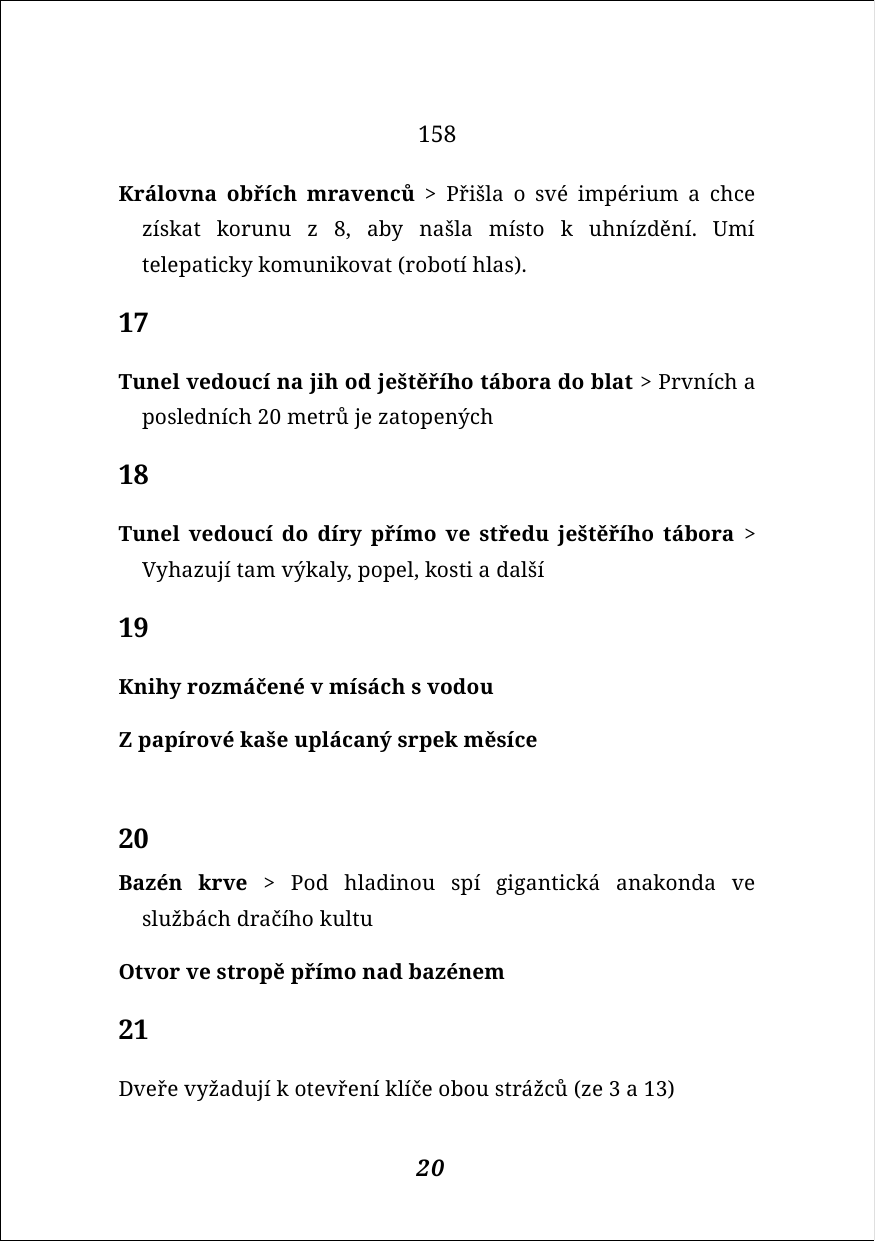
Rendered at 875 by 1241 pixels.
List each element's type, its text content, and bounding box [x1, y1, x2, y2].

text 19 [118, 608, 756, 645]
text 17 [118, 303, 756, 340]
text 18 [118, 456, 756, 493]
text Tunel vedoucí do díry přímo ve středu ještěřího tábora > Vyhazují tam výkaly, popel, kosti a další [118, 519, 756, 583]
text Bazén krve > Pod hladinou spí gigantická anakonda ve službách dračího kultu [118, 868, 756, 932]
text Dveře vyžadují k otevření klíče obou strážců (ze 3 a 13) [118, 1074, 756, 1103]
text Tunel vedoucí na jih od ještěřího tábora do blat > Prvních a posledních 20 metrů je zatopených [118, 367, 756, 431]
text Knihy rozmáčené v mísách s vodou [118, 672, 756, 700]
subtitle 20 [118, 820, 756, 857]
text 21 [118, 1010, 756, 1047]
text Královna obřích mravenců > Přišla o své impérium a chce získat korunu z 8, aby našla místo k uhnízdění. Umí telepaticky komunikovat (robotí hlas). [118, 179, 756, 278]
text Otvor ve stropě přímo nad bazénem [118, 957, 756, 986]
text Z papírové kaše uplácaný srpek měsíce [118, 725, 756, 754]
